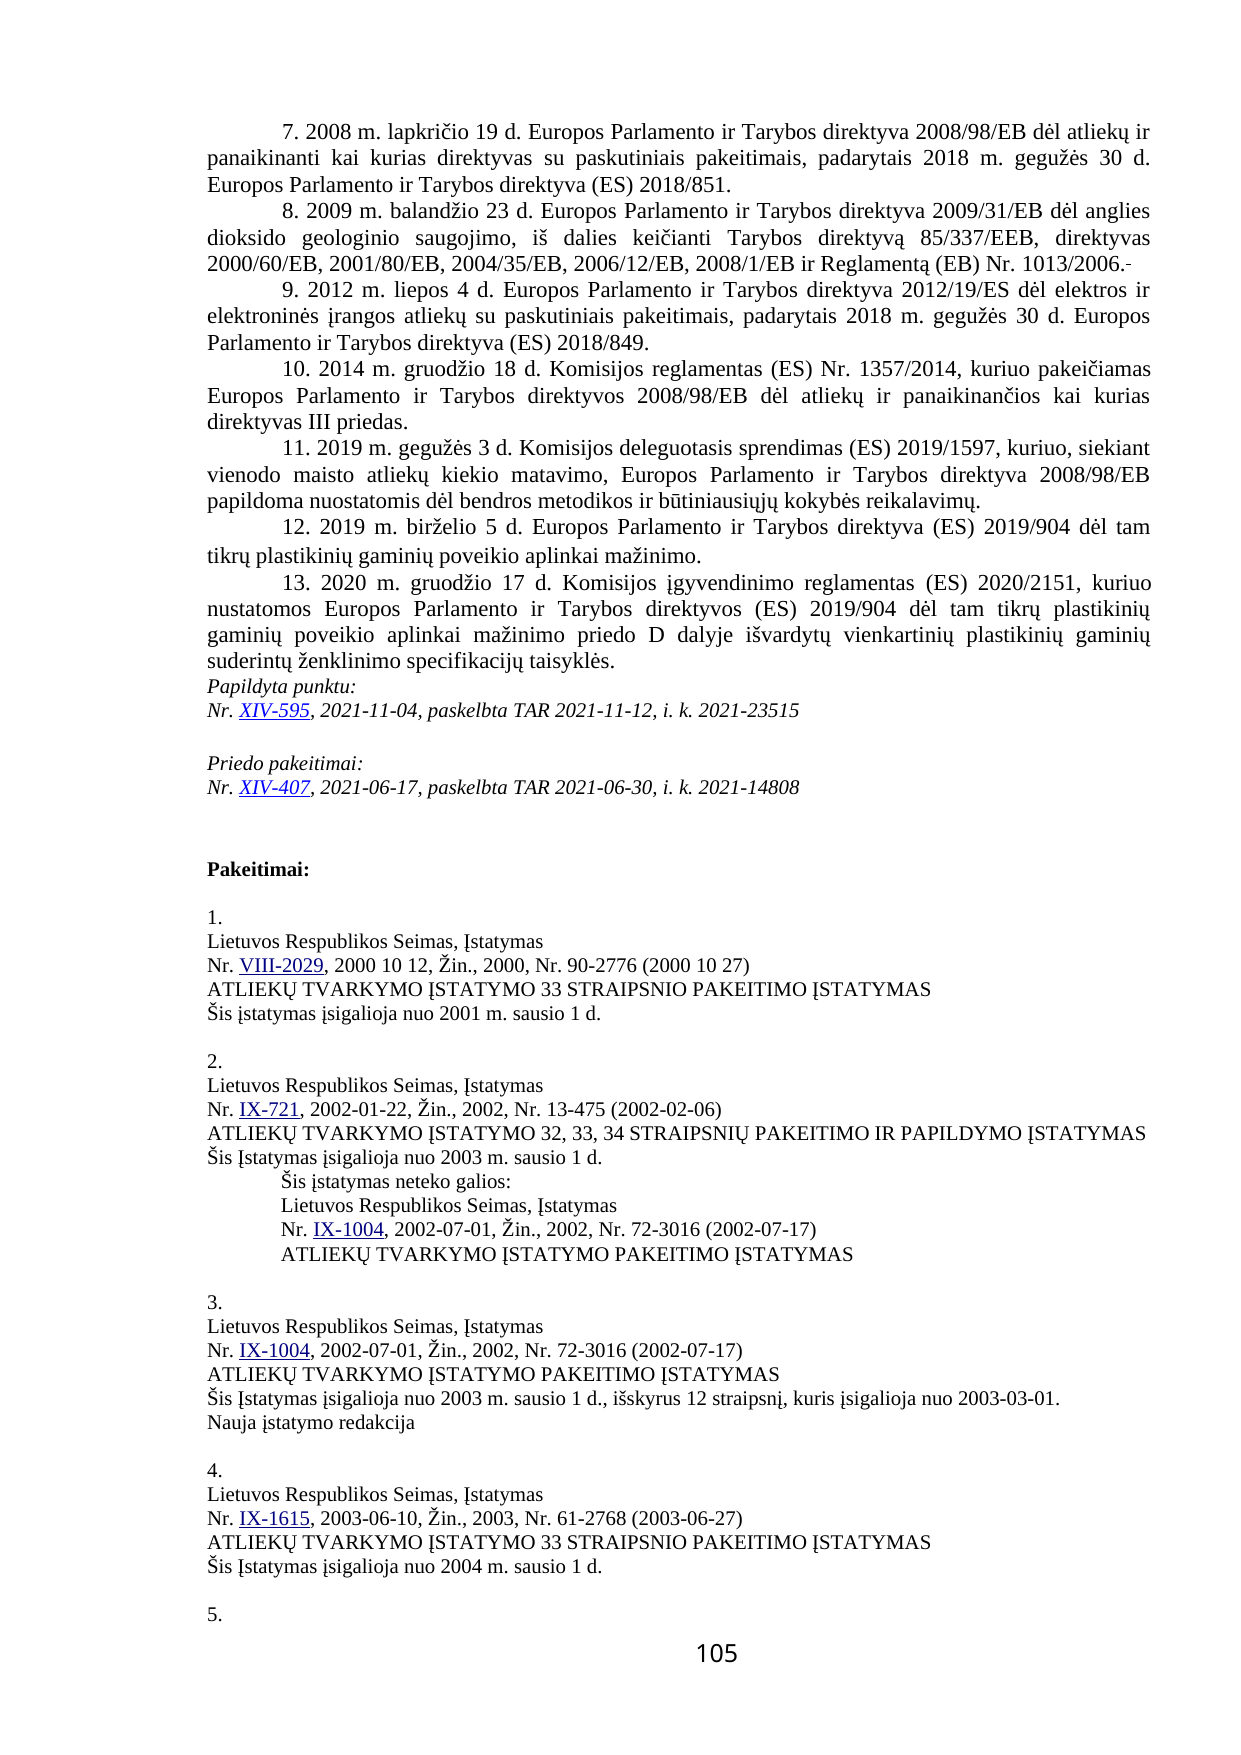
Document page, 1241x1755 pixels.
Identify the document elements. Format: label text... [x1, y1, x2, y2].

text 13. 2020 m. gruodžio 17 d. Komisijos įgyvendinimo reglamentas (ES) 2020/2151, kuriuo nustatomos Europos Parlamento ir Tarybos direktyvos (ES) 2019/904 dėl tam tikrų plastikinių gaminių poveikio aplinkai mažinimo priedo D dalyje išvardytų vienkartinių plastikinių gaminių suderintų ženklinimo specifikacijų taisyklės. [207, 568, 1152, 674]
text 7. 2008 m. lapkričio 19 d. Europos Parlamento ir Tarybos direktyva 2008/98/EB dėl atliekų ir panaikinanti kai kurias direktyvas su paskutiniais pakeitimais, padarytais 2018 m. gegužės 30 d. Europos Parlamento ir Tarybos direktyva (ES) 2018/851. [207, 118, 1152, 197]
text 10. 2014 m. gruodžio 18 d. Komisijos reglamentas (ES) Nr. 1357/2014, kuriuo pakeičiamas Europos Parlamento ir Tarybos direktyvos 2008/98/EB dėl atliekų ir panaikinančios kai kurias direktyvas III priedas. [207, 355, 1152, 434]
text 8. 2009 m. balandžio 23 d. Europos Parlamento ir Tarybos direktyva 2009/31/EB dėl anglies dioksido geologinio saugojimo, iš dalies keičianti Tarybos direktyvą 85/337/EEB, direktyvas 2000/60/EB, 2001/80/EB, 2004/35/EB, 2006/12/EB, 2008/1/EB ir Reglamentą (EB) Nr. 1013/2006. [207, 197, 1152, 276]
text Nr. IX-1004, 2002-07-01, Žin., 2002, Nr. 72-3016 (2002-07-17) [207, 1338, 1152, 1362]
text Lietuvos Respublikos Seimas, Įstatymas [207, 1193, 1152, 1217]
text Lietuvos Respublikos Seimas, Įstatymas [207, 1482, 1152, 1506]
text Priedo pakeitimai: [207, 751, 1152, 775]
text Šis Įstatymas įsigalioja nuo 2003 m. sausio 1 d., išskyrus 12 straipsnį, kuris įsigalioja nuo 2003-03-01. [207, 1386, 1152, 1410]
text Nr. XIV-407, 2021-06-17, paskelbta TAR 2021-06-30, i. k. 2021-14808 [207, 775, 1152, 799]
text 5. [207, 1602, 1152, 1626]
text ATLIEKŲ TVARKYMO ĮSTATYMO PAKEITIMO ĮSTATYMAS [207, 1241, 1152, 1266]
text Šis įstatymas neteko galios: [207, 1169, 1152, 1193]
text 12. 2019 m. birželio 5 d. Europos Parlamento ir Tarybos direktyva (ES) 2019/904 dėl tam tikrų plastikinių gaminių poveikio aplinkai mažinimo. [207, 513, 1152, 568]
text ATLIEKŲ TVARKYMO ĮSTATYMO 33 STRAIPSNIO PAKEITIMO ĮSTATYMAS [207, 977, 1152, 1001]
text Lietuvos Respublikos Seimas, Įstatymas [207, 1073, 1152, 1097]
text 1. [207, 904, 1152, 929]
text Papildyta punktu: [207, 674, 1152, 698]
text Nr. IX-1615, 2003-06-10, Žin., 2003, Nr. 61-2768 (2003-06-27) [207, 1506, 1152, 1530]
text 2. [207, 1049, 1152, 1073]
text Šis įstatymas įsigalioja nuo 2001 m. sausio 1 d. [207, 1001, 1152, 1025]
text ATLIEKŲ TVARKYMO ĮSTATYMO 32, 33, 34 STRAIPSNIŲ PAKEITIMO IR PAPILDYMO ĮSTATYMAS [207, 1121, 1152, 1145]
text Šis Įstatymas įsigalioja nuo 2004 m. sausio 1 d. [207, 1554, 1152, 1578]
text Pakeitimai: [207, 856, 1152, 881]
text Nr. IX-721, 2002-01-22, Žin., 2002, Nr. 13-475 (2002-02-06) [207, 1097, 1152, 1121]
text Lietuvos Respublikos Seimas, Įstatymas [207, 1314, 1152, 1338]
text ATLIEKŲ TVARKYMO ĮSTATYMO PAKEITIMO ĮSTATYMAS [207, 1362, 1152, 1386]
text 9. 2012 m. liepos 4 d. Europos Parlamento ir Tarybos direktyva 2012/19/ES dėl elektros ir elektroninės įrangos atliekų su paskutiniais pakeitimais, padarytais 2018 m. gegužės 30 d. Europos Parlamento ir Tarybos direktyva (ES) 2018/849. [207, 276, 1152, 355]
text ATLIEKŲ TVARKYMO ĮSTATYMO 33 STRAIPSNIO PAKEITIMO ĮSTATYMAS [207, 1530, 1152, 1554]
text Nr. IX-1004, 2002-07-01, Žin., 2002, Nr. 72-3016 (2002-07-17) [207, 1217, 1152, 1241]
text 11. 2019 m. gegužės 3 d. Komisijos deleguotasis sprendimas (ES) 2019/1597, kuriuo, siekiant vienodo maisto atliekų kiekio matavimo, Europos Parlamento ir Tarybos direktyva 2008/98/EB papildoma nuostatomis dėl bendros metodikos ir būtiniausiųjų kokybės reikalavimų. [207, 434, 1152, 513]
text Nr. VIII-2029, 2000 10 12, Žin., 2000, Nr. 90-2776 (2000 10 27) [207, 953, 1152, 977]
text Šis Įstatymas įsigalioja nuo 2003 m. sausio 1 d. [207, 1145, 1152, 1169]
text Lietuvos Respublikos Seimas, Įstatymas [207, 929, 1152, 953]
text Nauja įstatymo redakcija [207, 1410, 1152, 1434]
text 3. [207, 1289, 1152, 1314]
text 4. [207, 1458, 1152, 1482]
text Nr. XIV-595, 2021-11-04, paskelbta TAR 2021-11-12, i. k. 2021-23515 [207, 698, 1152, 722]
